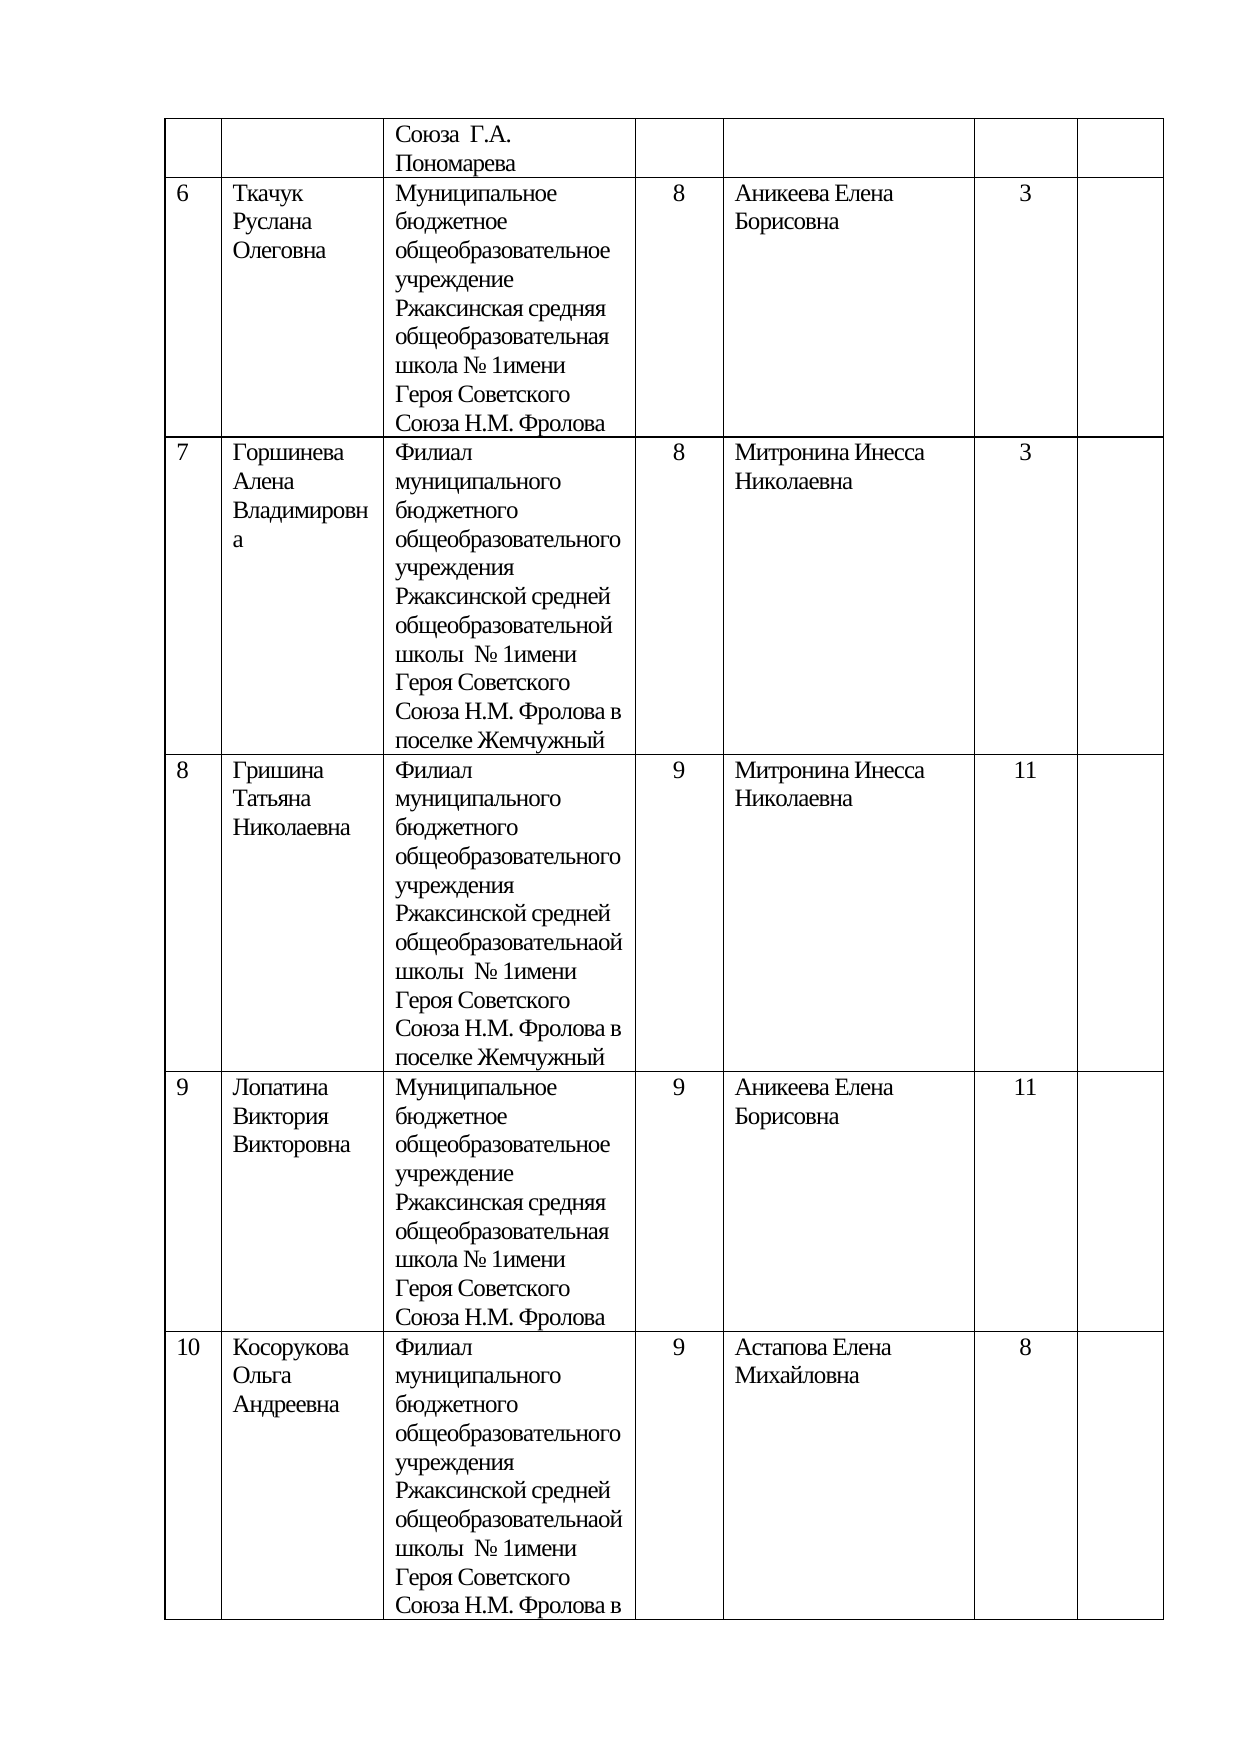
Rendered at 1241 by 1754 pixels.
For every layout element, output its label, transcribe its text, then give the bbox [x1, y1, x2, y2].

table_cell 7 [166, 438, 221, 754]
table_cell 11 [975, 1072, 1077, 1331]
table_cell 8 [166, 755, 221, 1071]
table_cell Филиал муниципального бюджетного общеобразовательного учреждения Ржаксинской средней общеобразовательнаойшколы № 1имени Героя Советского Союза Н.М. Фролова в поселке Жемчужный [384, 755, 635, 1071]
table_cell Аникеева Елена Борисовна [724, 178, 974, 436]
table_cell Филиал муниципального бюджетного общеобразовательного учреждения Ржаксинской средней общеобразовательнаойшколы № 1имени Героя Советского Союза Н.М. Фролова в [384, 1332, 635, 1619]
table_cell [166, 119, 221, 177]
table_cell Астапова Елена Михайловна [724, 1332, 974, 1619]
table_cell Аникеева Елена Борисовна [724, 1072, 974, 1331]
table_cell [1078, 438, 1163, 754]
table_cell Горшинева Алена Владимировна [222, 438, 383, 754]
table_cell 10 [166, 1332, 221, 1619]
table_cell 9 [636, 1072, 723, 1331]
table_cell 9 [636, 755, 723, 1071]
table_cell [1078, 1332, 1163, 1619]
table_cell Митронина Инесса Николаевна [724, 755, 974, 1071]
table_cell 9 [636, 1332, 723, 1619]
table_cell Союза Г.А. Пономарева [384, 119, 635, 177]
table_cell Гришина Татьяна Николаевна [222, 755, 383, 1071]
table_cell Ткачук Руслана Олеговна [222, 178, 383, 436]
table_cell 8 [636, 438, 723, 754]
table_cell Муниципальное бюджетное общеобразовательное учреждение Ржаксинская средняя общеобразовательная школа № 1имени Героя Советского Союза Н.М. Фролова [384, 1072, 635, 1331]
table_cell 3 [975, 178, 1077, 436]
table_cell [1078, 755, 1163, 1071]
table_cell Муниципальное бюджетное общеобразовательное учреждение Ржаксинская средняя общеобразовательная школа № 1имени Героя Советского Союза Н.М. Фролова [384, 178, 635, 436]
table_cell [636, 119, 723, 177]
table_cell 8 [975, 1332, 1077, 1619]
table_cell [1078, 178, 1163, 436]
table_cell Филиал муниципального бюджетного общеобразовательного учреждения Ржаксинской средней общеобразовательной школы № 1имени Героя Советского Союза Н.М. Фролова в поселке Жемчужный [384, 438, 635, 754]
table_cell [724, 119, 974, 177]
table_cell Косорукова Ольга Андреевна [222, 1332, 383, 1619]
table_cell 9 [166, 1072, 221, 1331]
table_cell [1078, 1072, 1163, 1331]
table_cell 8 [636, 178, 723, 436]
table_cell [1078, 119, 1163, 177]
table_cell [222, 119, 383, 177]
table_cell Лопатина Виктория Викторовна [222, 1072, 383, 1331]
table_cell 6 [166, 178, 221, 436]
table_cell 3 [975, 438, 1077, 754]
table_cell 11 [975, 755, 1077, 1071]
table_cell [975, 119, 1077, 177]
table_cell Митронина Инесса Николаевна [724, 438, 974, 754]
